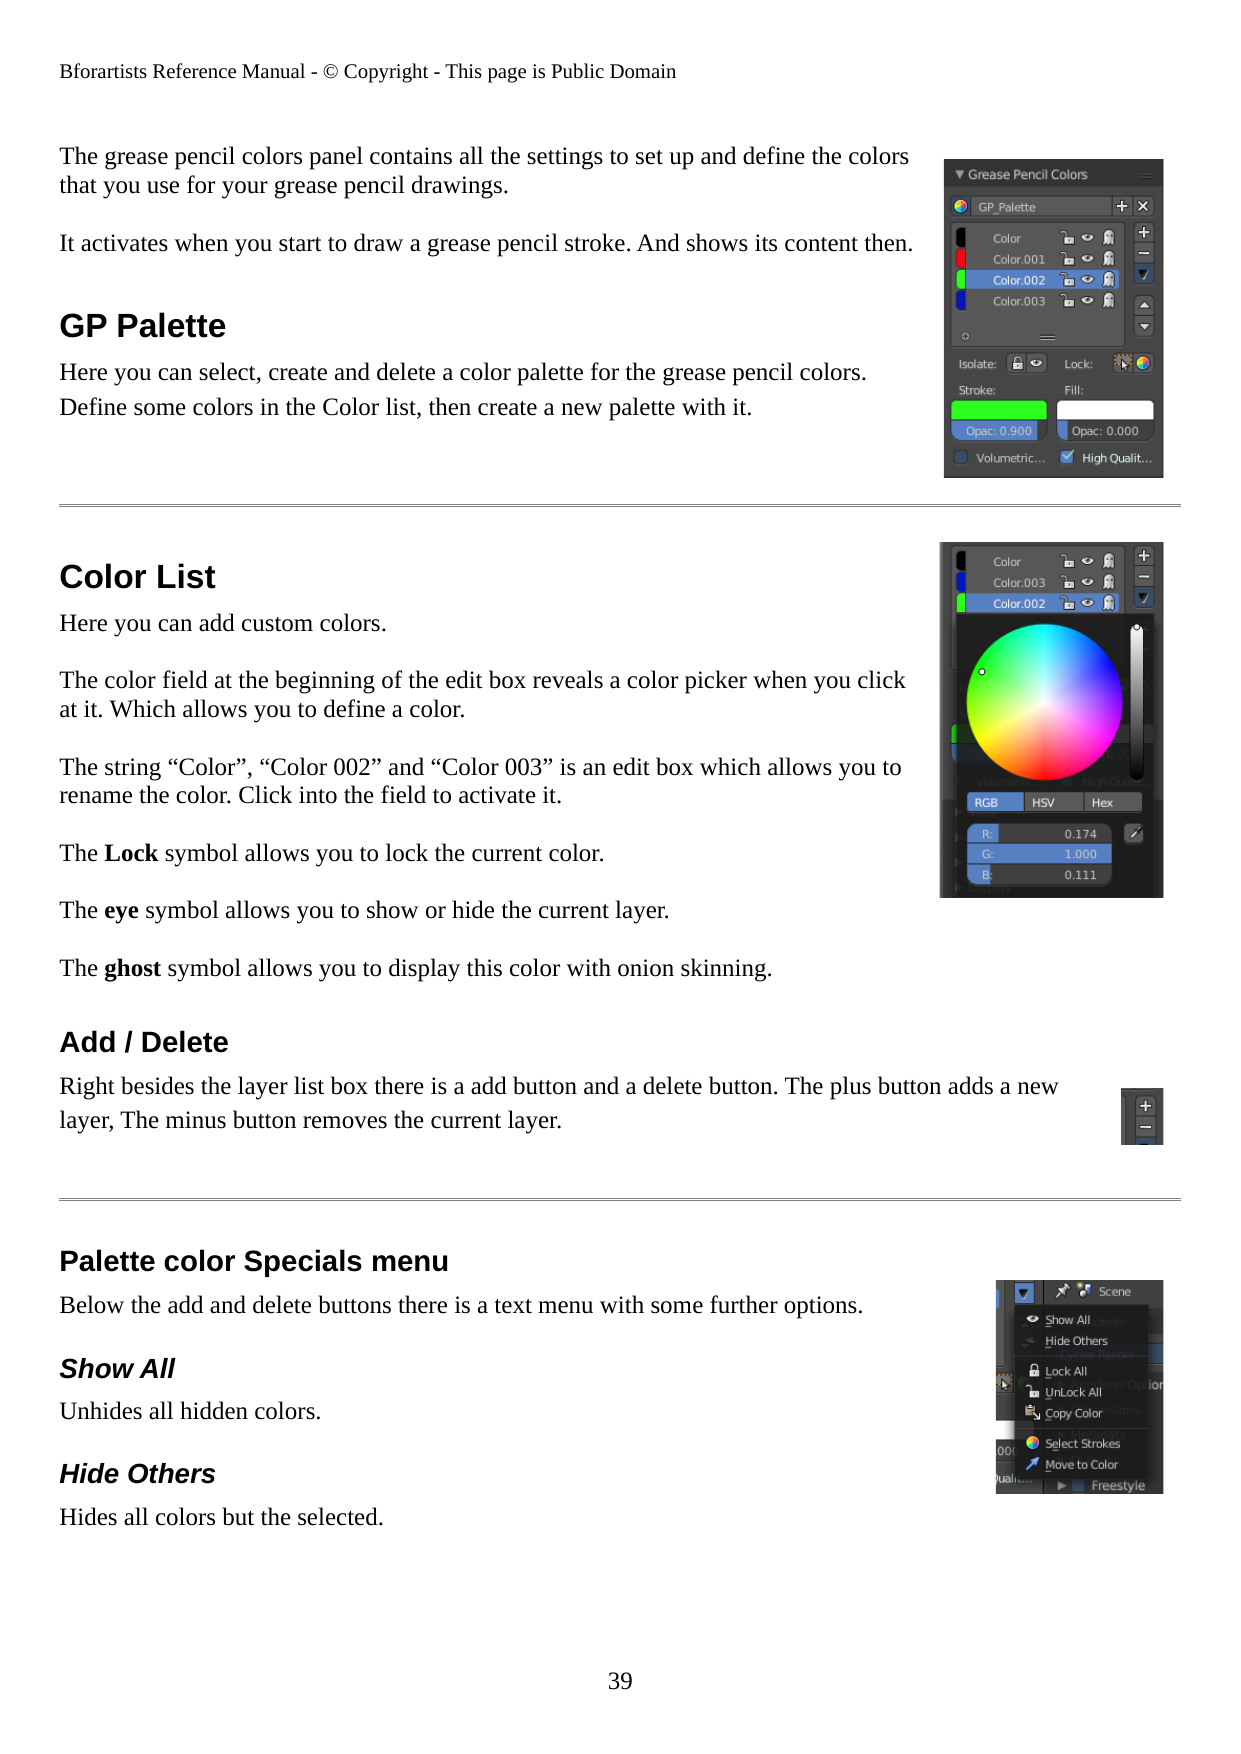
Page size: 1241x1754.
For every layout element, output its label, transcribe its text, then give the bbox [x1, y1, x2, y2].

text The Lock symbol allows you to lock the current color. [59, 838, 939, 867]
picture [943, 159, 1164, 478]
text Below the add and delete buttons there is a text menu with some further options. [59, 1290, 995, 1319]
text Here you can select, create and delete a color palette for the grease pencil colors. Define some colors in the Color list, then create a new palette with it. [59, 357, 943, 420]
picture [1121, 1088, 1164, 1145]
subtitle Add / Delete [59, 1025, 1181, 1059]
subtitle Color List [59, 557, 939, 595]
text The color field at the beginning of the edit box reveals a color picker when you click at it. Which allows you to define a color. [59, 665, 939, 723]
subtitle Palette color Specials menu [59, 1244, 1181, 1278]
subtitle GP Palette [59, 306, 943, 344]
subtitle Hide Others [59, 1458, 995, 1490]
subtitle [1164, 1458, 1181, 1490]
text The ghost symbol allows you to display this color with onion skinning. [59, 953, 1181, 982]
text The grease pencil colors panel contains all the settings to set up and define the colors that you use for your grease pencil drawings. [59, 141, 1181, 199]
picture [995, 1280, 1164, 1494]
text The string “Color”, “Color 002” and “Color 003” is an edit box which allows you to rename the color. Click into the field to activate it. [59, 752, 939, 809]
subtitle [1164, 557, 1181, 595]
text It activates when you start to draw a grease pencil stroke. And shows its content then. [59, 228, 943, 256]
subtitle [1164, 306, 1181, 344]
subtitle [1164, 1352, 1181, 1384]
text Hides all colors but the selected. [59, 1502, 1181, 1531]
subtitle Show All [59, 1352, 995, 1384]
text Right besides the layer list box there is a add button and a delete button. The plus button adds a new layer, The minus button removes the current layer. [59, 1071, 1181, 1134]
text Here you can add custom colors. [59, 608, 939, 637]
picture [939, 542, 1164, 898]
text The eye symbol allows you to show or hide the current layer. [59, 895, 1181, 924]
text Unhides all hidden colors. [59, 1396, 995, 1425]
